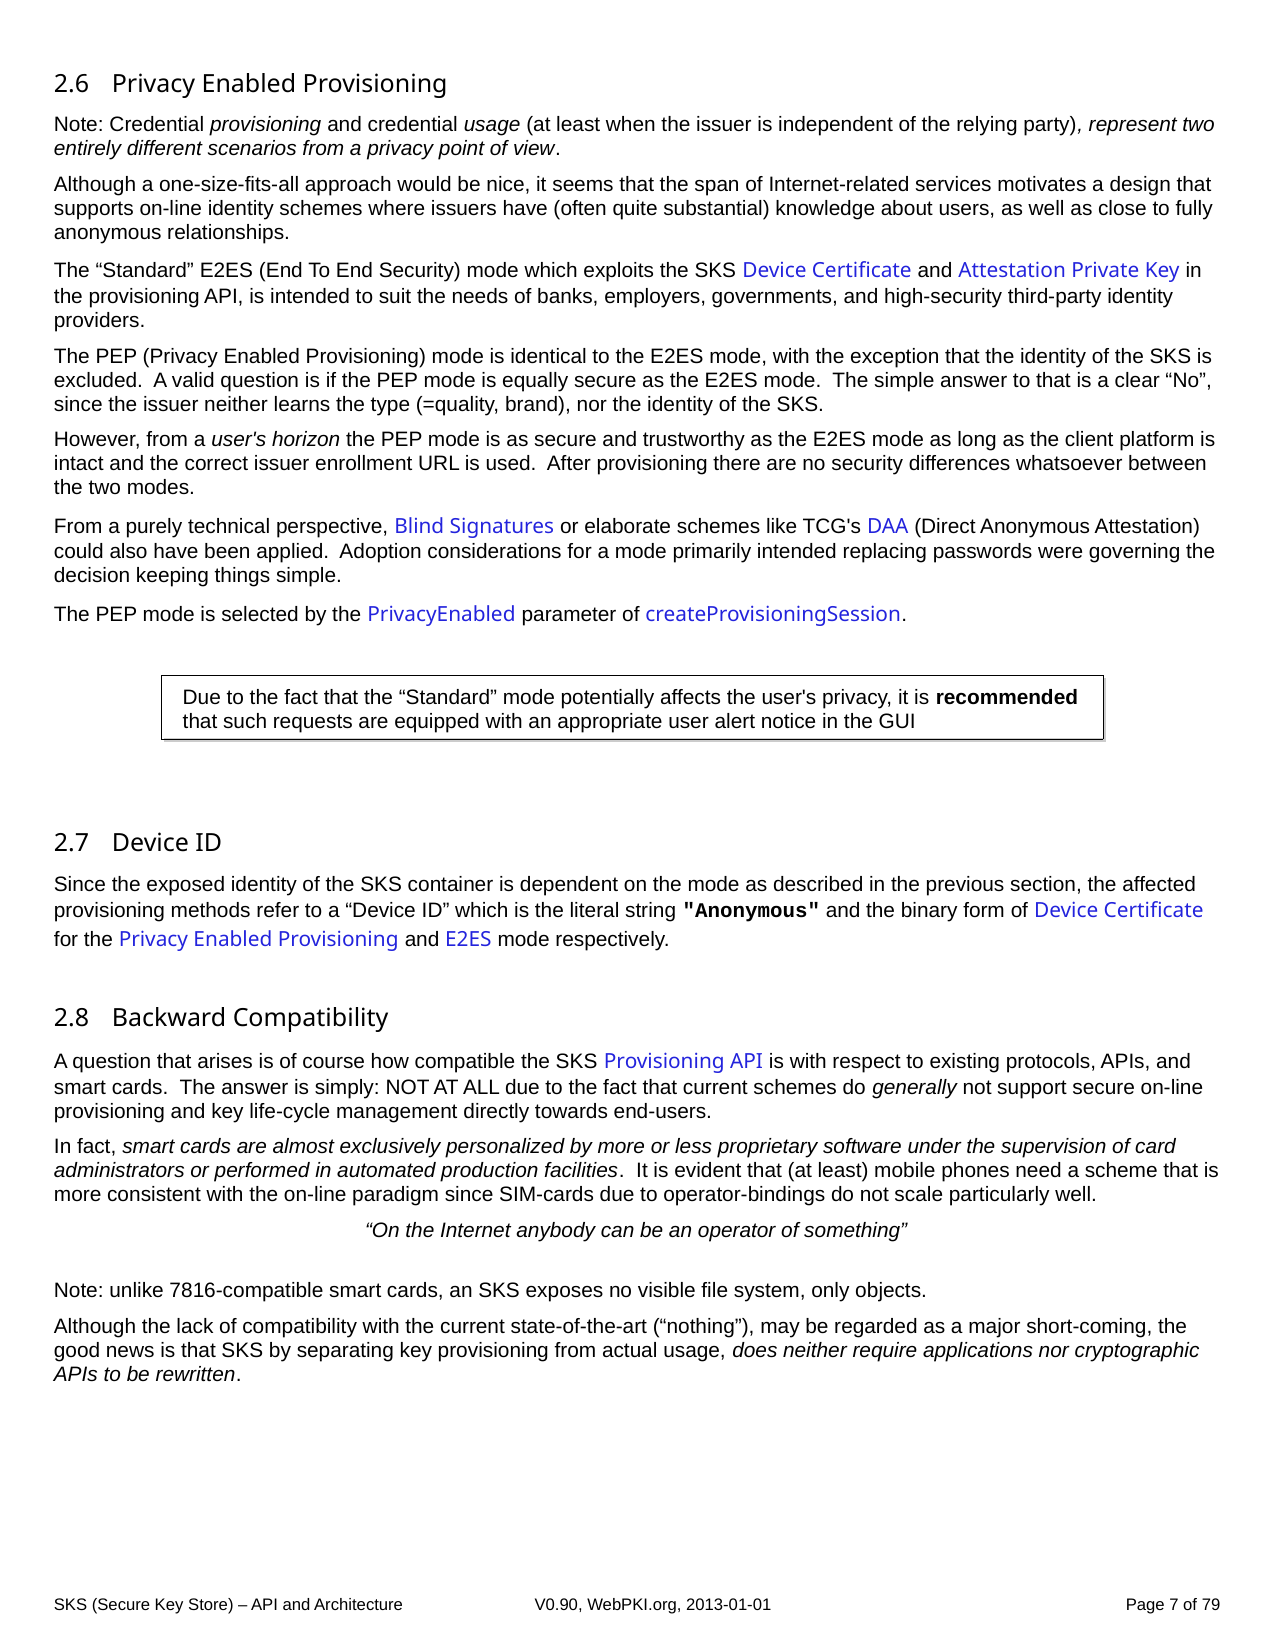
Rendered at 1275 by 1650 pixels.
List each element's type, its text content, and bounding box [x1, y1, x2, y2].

text A question that arises is of course how compatible the SKS Provisioning API is with respect to existing protocols, APIs, and smart cards. The answer is simply: NOT AT ALL due to the fact that current schemes do generally not support secure on-line provisioning and key life-cycle management directly towards end-users. [54, 1046, 1221, 1123]
text Note: unlike 7816-compatible smart cards, an SKS exposes no visible file system, only objects. [54, 1278, 1221, 1302]
text Since the exposed identity of the SKS container is dependent on the mode as described in the previous section, the affected provisioning methods refer to a “Device ID” which is the literal string "Anonymous" and the binary form of Device Certificate for the Privacy Enabled Provisioning and E2ES mode respectively. [54, 871, 1221, 952]
subtitle Device ID [54, 825, 1221, 859]
text In fact, smart cards are almost exclusively personalized by more or less proprietary software under the supervision of card administrators or performed in automated production facilities. It is evident that (at least) mobile phones need a scheme that is more consistent with the on-line paradigm since SIM-cards due to operator-bindings do not scale particularly well. [54, 1134, 1221, 1206]
text The PEP (Privacy Enabled Provisioning) mode is identical to the E2ES mode, with the exception that the identity of the SKS is excluded. A valid question is if the PEP mode is equally secure as the E2ES mode. The simple answer to that is a clear “No”, since the issuer neither learns the type (=quality, brand), nor the identity of the SKS. [54, 344, 1221, 416]
text However, from a user's horizon the PEP mode is as secure and trustworthy as the E2ES mode as long as the client platform is intact and the correct issuer enrollment URL is used. After provisioning there are no security differences whatsoever between the two modes. [54, 427, 1221, 499]
text Although a one-size-fits-all approach would be nice, it seems that the span of Internet-related services motivates a design that supports on-line identity schemes where issuers have (often quite substantial) knowledge about users, as well as close to fully anonymous relationships. [54, 172, 1221, 244]
text Note: Credential provisioning and credential usage (at least when the issuer is independent of the relying party), represent two entirely different scenarios from a privacy point of view. [54, 112, 1221, 160]
text The “Standard” E2ES (End To End Security) mode which exploits the SKS Device Certificate and Attestation Private Key in the provisioning API, is intended to suit the needs of banks, employers, governments, and high-security third-party identity providers. [54, 256, 1221, 332]
subtitle Privacy Enabled Provisioning [54, 66, 1221, 100]
text The PEP mode is selected by the PrivacyEnabled parameter of createProvisioningSession. [54, 599, 1221, 627]
text Although the lack of compatibility with the current state-of-the-art (“nothing”), may be regarded as a major short-coming, the good news is that SKS by separating key provisioning from actual usage, does neither require applications nor cryptographic APIs to be rewritten. [54, 1313, 1221, 1385]
text “On the Internet anybody can be an operator of something” [54, 1218, 1221, 1266]
text From a purely technical perspective, Blind Signatures or elaborate schemes like TCG's DAA (Direct Anonymous Attestation) could also have been applied. Adoption considerations for a mode primarily intended replacing passwords were governing the decision keeping things simple. [54, 511, 1221, 587]
table_header Due to the fact that the “Standard” mode potentially affects the user's privacy, it is recommended that such requests are equipped with an appropriate user alert notice in the GUI [162, 676, 1103, 738]
subtitle Backward Compatibility [54, 1000, 1221, 1034]
